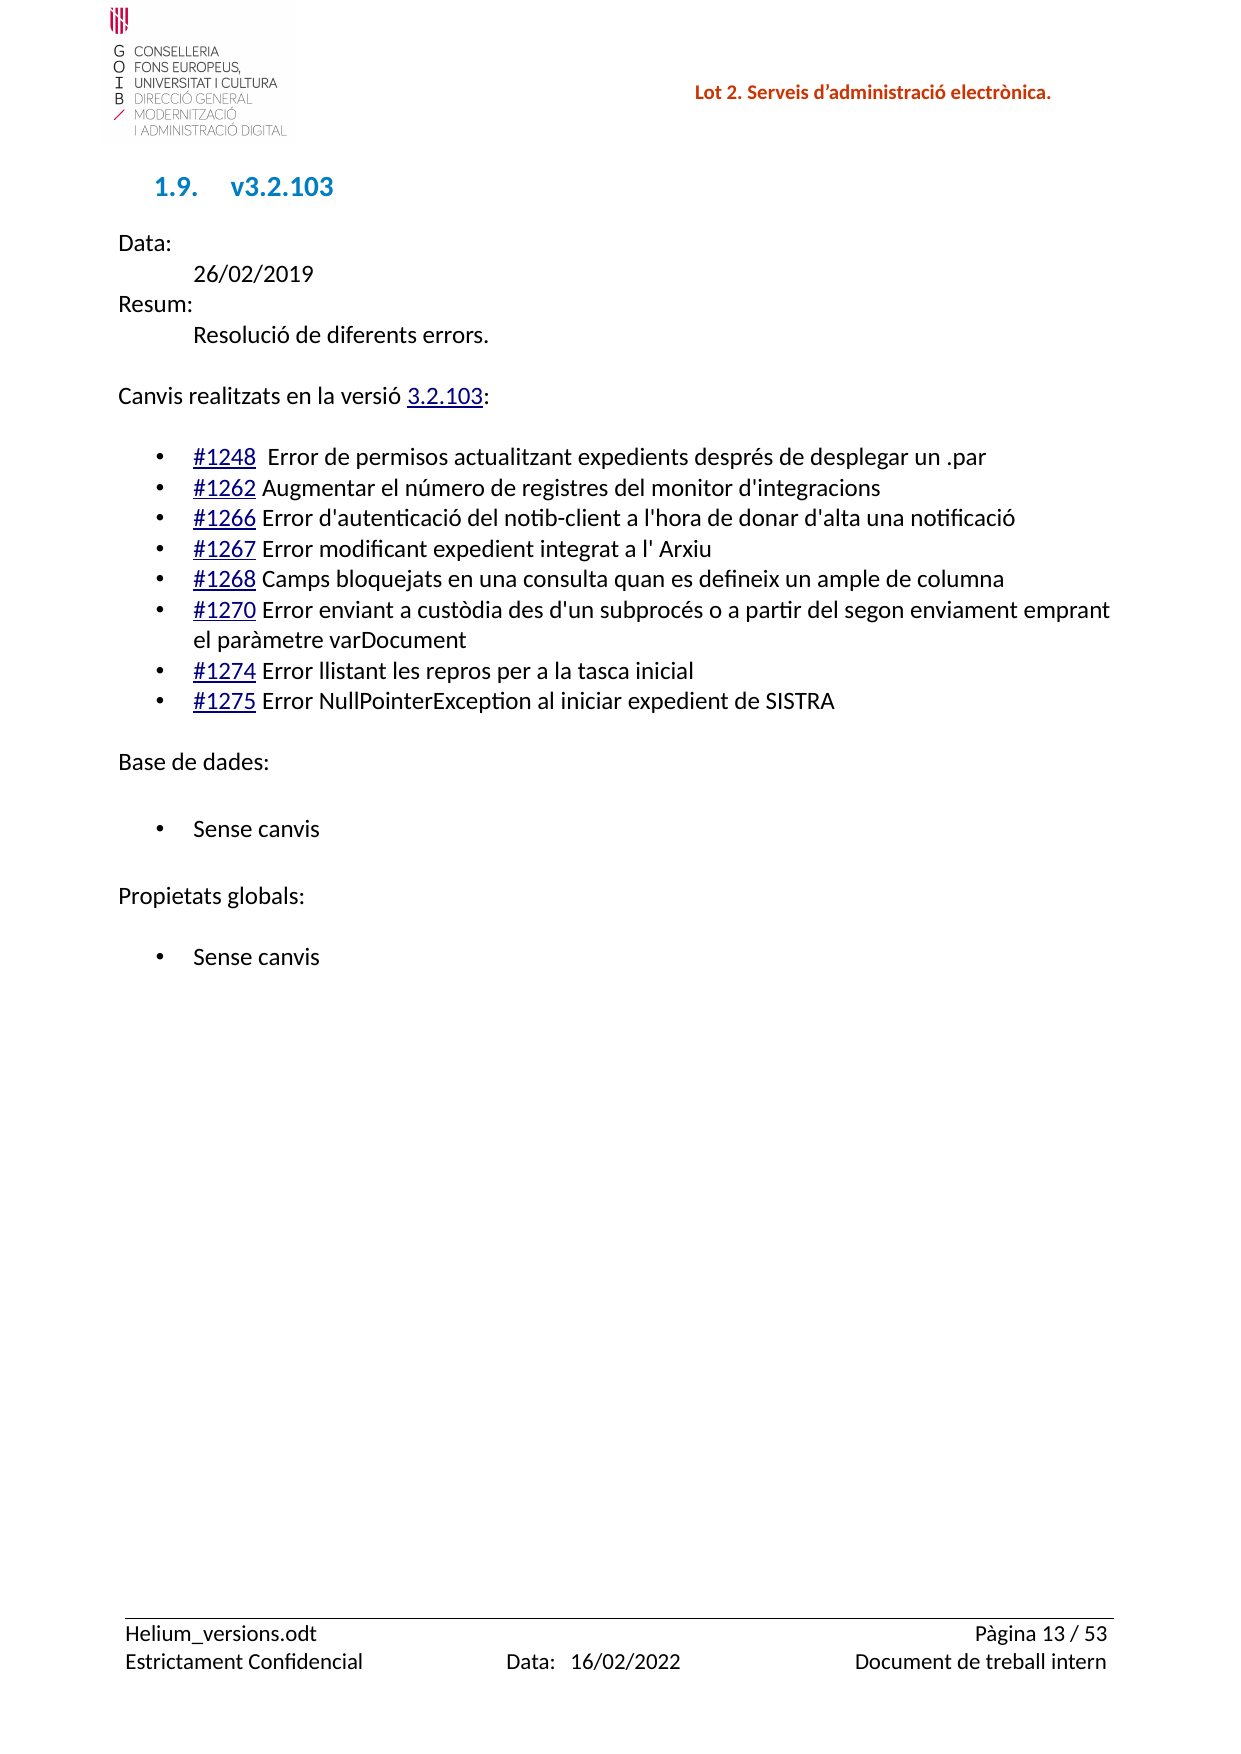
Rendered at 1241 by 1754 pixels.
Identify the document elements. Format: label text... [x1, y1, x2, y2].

list #1248 Error de permisos actualitzant expedients després de desplegar un .par [156, 441, 1122, 472]
text Data: [118, 228, 1122, 258]
text Base de dades: [118, 746, 1122, 777]
text Resum: [118, 289, 1122, 319]
text Canvis realitzats en la versió 3.2.103: [118, 380, 1122, 411]
picture [100, 0, 297, 144]
text Resolució de diferents errors. [118, 319, 1122, 350]
list Sense canvis [156, 813, 1122, 844]
list #1262 Augmentar el número de registres del monitor d'integracions [156, 472, 1122, 502]
list Sense canvis [156, 941, 1122, 972]
list #1270 Error enviant a custòdia des d'un subprocés o a partir del segon enviament emprant el paràmetre varDocument [156, 594, 1122, 655]
list #1266 Error d'autenticació del notib-client a l'hora de donar d'alta una notificació [156, 502, 1122, 533]
list #1268 Camps bloquejats en una consulta quan es defineix un ample de columna [156, 563, 1122, 594]
text Propietats globals: [118, 880, 1122, 911]
list #1275 Error NullPointerException al iniciar expedient de SISTRA [156, 685, 1122, 716]
list #1267 Error modificant expedient integrat a l' Arxiu [156, 533, 1122, 563]
list #1274 Error llistant les repros per a la tasca inicial [156, 655, 1122, 685]
subtitle v3.2.103 [153, 168, 1122, 204]
text 26/02/2019 [118, 258, 1122, 289]
